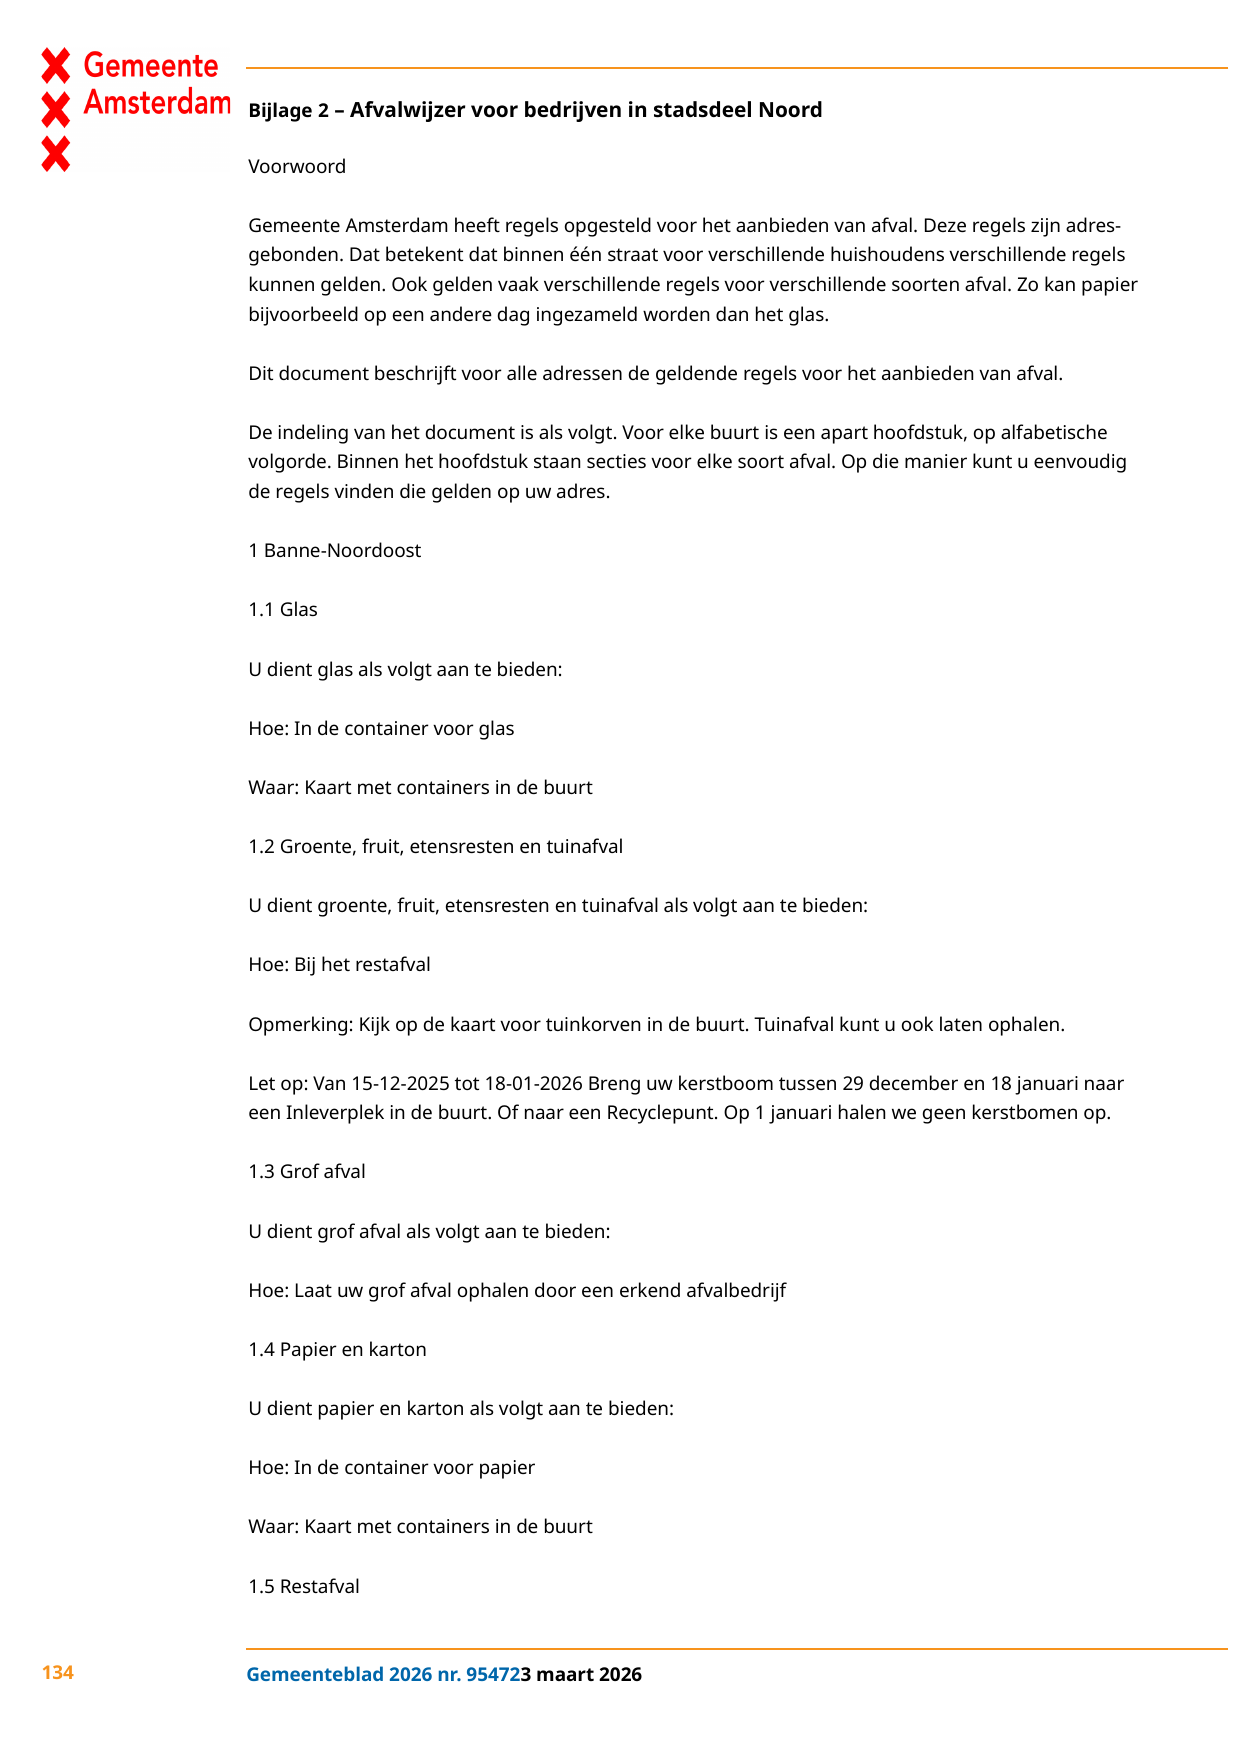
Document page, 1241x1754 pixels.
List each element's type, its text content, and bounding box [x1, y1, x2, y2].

text Hoe: In de container voor papier [248, 1454, 1152, 1480]
picture [41, 47, 231, 172]
text Waar: Kaart met containers in de buurt [248, 1514, 1152, 1539]
text Hoe: Bij het restafval [248, 952, 1152, 977]
text 1.2 Groente, fruit, etensresten en tuinafval [248, 833, 1152, 859]
text Let op: Van 15-12-2025 tot 18-01-2026 Breng uw kerstboom tussen 29 december en 18 januari naar een Inleverplek in de buurt. Of naar een Recyclepunt. Op 1 januari halen we geen kerstbomen op. [248, 1070, 1152, 1125]
text Bijlage 2 – Afvalwijzer voor bedrijven in stadsdeel Noord [248, 95, 1152, 123]
text 1.3 Grof afval [248, 1159, 1152, 1184]
text Voorwoord [248, 153, 1152, 179]
text U dient glas als volgt aan te bieden: [248, 656, 1152, 682]
text Hoe: Laat uw grof afval ophalen door een erkend afvalbedrijf [248, 1277, 1152, 1303]
text U dient papier en karton als volgt aan te bieden: [248, 1395, 1152, 1421]
text 1.5 Restafval [248, 1573, 1152, 1599]
text Waar: Kaart met containers in de buurt [248, 774, 1152, 800]
text Dit document beschrijft voor alle adressen de geldende regels voor het aanbieden van afval. [248, 360, 1152, 386]
text Opmerking: Kijk op de kaart voor tuinkorven in de buurt. Tuinafval kunt u ook laten ophalen. [248, 1011, 1152, 1037]
text Gemeente Amsterdam heeft regels opgesteld voor het aanbieden van afval. Deze regels zijn adres-gebonden. Dat betekent dat binnen één straat voor verschillende huishoudens verschillende regels kunnen gelden. Ook gelden vaak verschillende regels voor verschillende soorten afval. Zo kan papier bijvoorbeeld op een andere dag ingezameld worden dan het glas. [248, 212, 1152, 327]
text U dient groente, fruit, etensresten en tuinafval als volgt aan te bieden: [248, 892, 1152, 918]
text 1.4 Papier en karton [248, 1336, 1152, 1362]
text 1.1 Glas [248, 597, 1152, 622]
text De indeling van het document is als volgt. Voor elke buurt is een apart hoofdstuk, op alfabetische volgorde. Binnen het hoofdstuk staan secties voor elke soort afval. Op die manier kunt u eenvoudig de regels vinden die gelden op uw adres. [248, 419, 1152, 504]
text 1 Banne-Noordoost [248, 537, 1152, 563]
text U dient grof afval als volgt aan te bieden: [248, 1218, 1152, 1244]
text Hoe: In de container voor glas [248, 715, 1152, 741]
